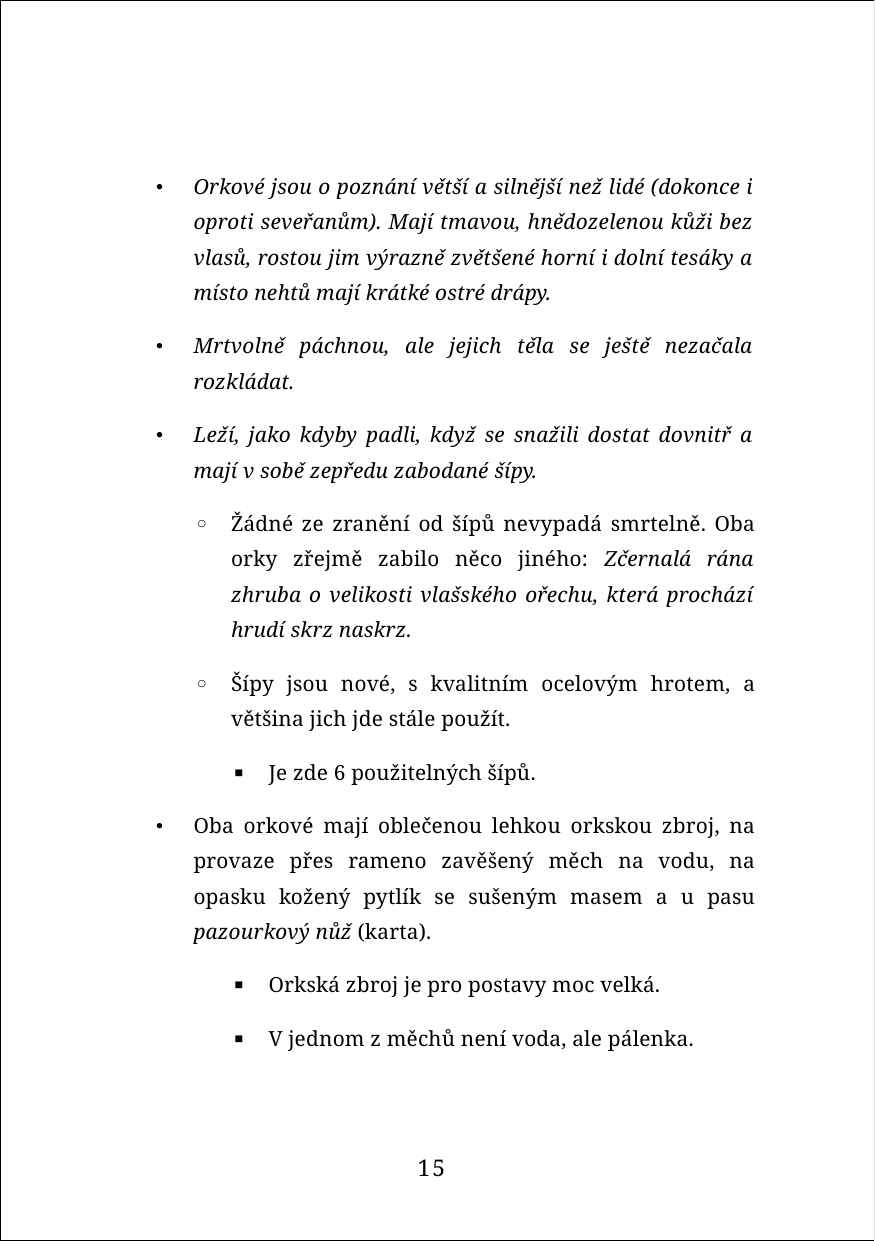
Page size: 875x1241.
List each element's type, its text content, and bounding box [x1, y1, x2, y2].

list Žádné ze zranění od šípů nevypadá smrtelně. Oba orky zřejmě zabilo něco jiného: Zčernalá rána zhruba o velikosti vlašského ořechu, která prochází hrudí skrz naskrz. [193, 509, 756, 644]
list V jednom z měchů není voda, ale pálenka. [231, 1024, 756, 1052]
list Leží, jako kdyby padli, když se snažili dostat dovnitř a mají v sobě zepředu zabodané šípy. [156, 420, 756, 484]
list Orkové jsou o poznání větší a silnější než lidé (dokonce i oproti seveřanům). Mají tmavou, hnědozelenou kůži bez vlasů, rostou jim výrazně zvětšené horní i dolní tesáky a místo nehtů mají krátké ostré drápy. [156, 172, 756, 307]
list Je zde 6 použitelných šípů. [231, 758, 756, 786]
list Orkská zbroj je pro postavy moc velká. [231, 971, 756, 999]
list Mrtvolně páchnou, ale jejich těla se ještě nezačala rozkládat. [156, 332, 756, 396]
list Oba orkové mají oblečenou lehkou orkskou zbroj, na provaze přes rameno zavěšený měch na vodu, na opasku kožený pytlík se sušeným masem a u pasu pazourkový nůž (karta). [156, 811, 756, 946]
list Šípy jsou nové, s kvalitním ocelovým hrotem, a většina jich jde stále použít. [193, 669, 756, 733]
